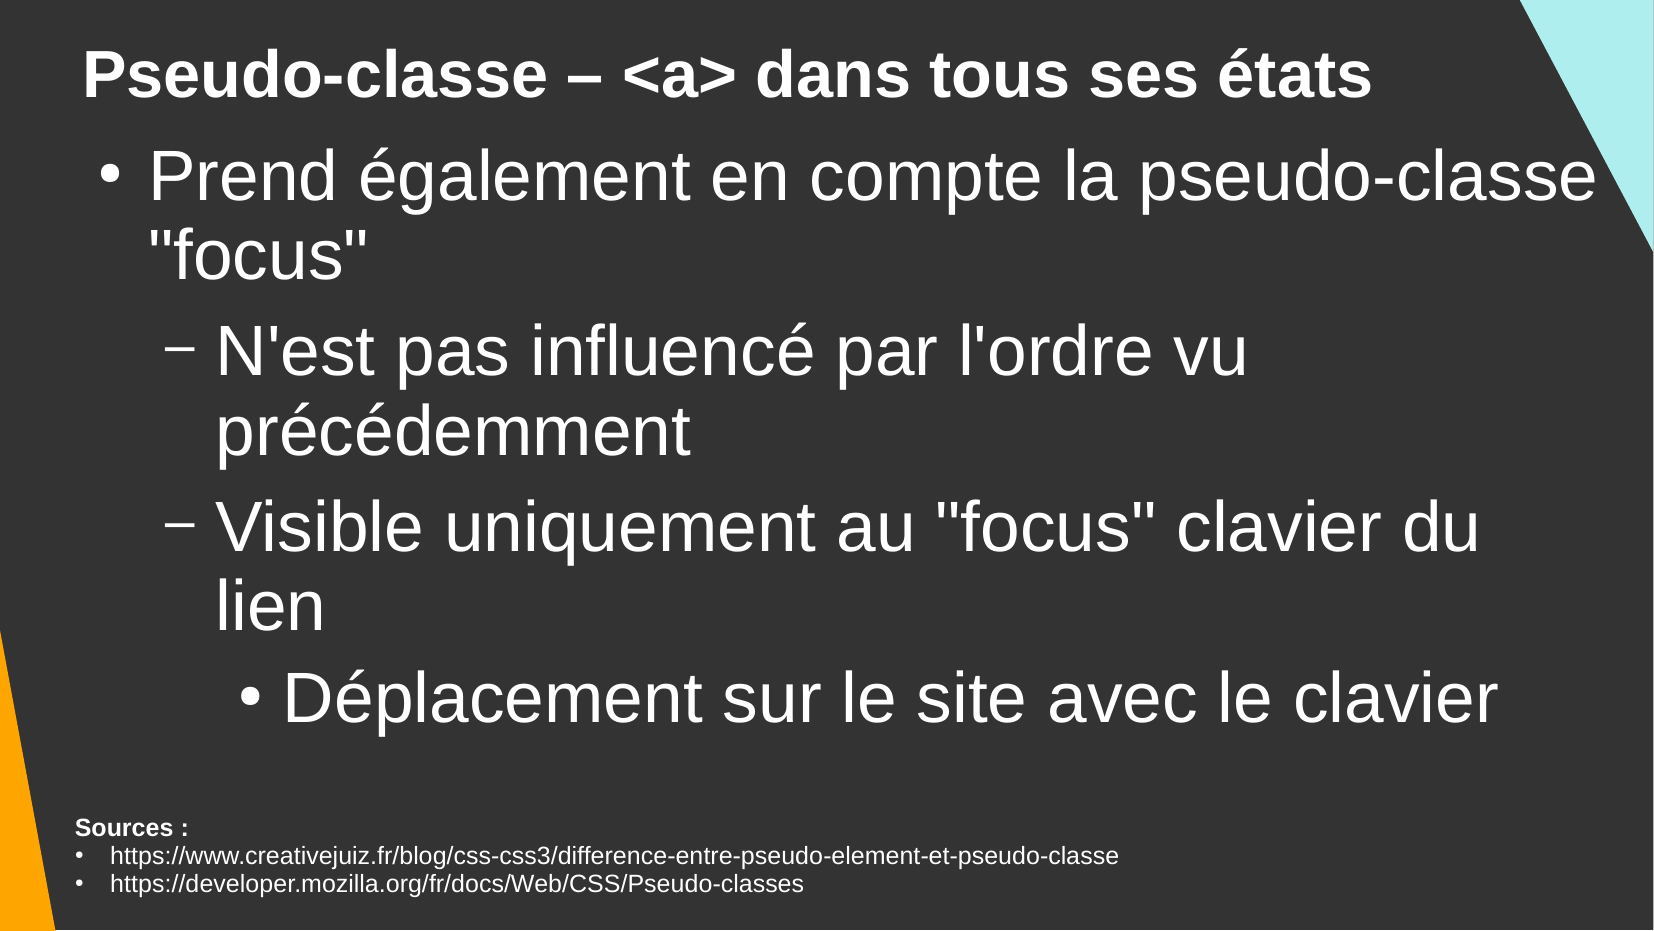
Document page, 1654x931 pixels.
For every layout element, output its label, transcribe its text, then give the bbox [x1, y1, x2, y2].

text_box Sources : https://www.creativejuiz.fr/blog/css-css3/difference-entre-pseudo-element-et-pseudo-classe https://developer.mozilla.org/fr/docs/Web/CSS/Pseudo-classes [60, 806, 1546, 931]
text_box [1519, 0, 1654, 254]
list Prend également en compte la pseudo-classe "focus" N'est pas influencé par l'ordre vu précédemment Visible uniquement au "focus" clavier du lien Déplacement sur le site avec le clavier [80, 135, 1605, 745]
text_box [0, 630, 56, 931]
title Pseudo-classe – <a> dans tous ses états [82, 37, 1571, 114]
